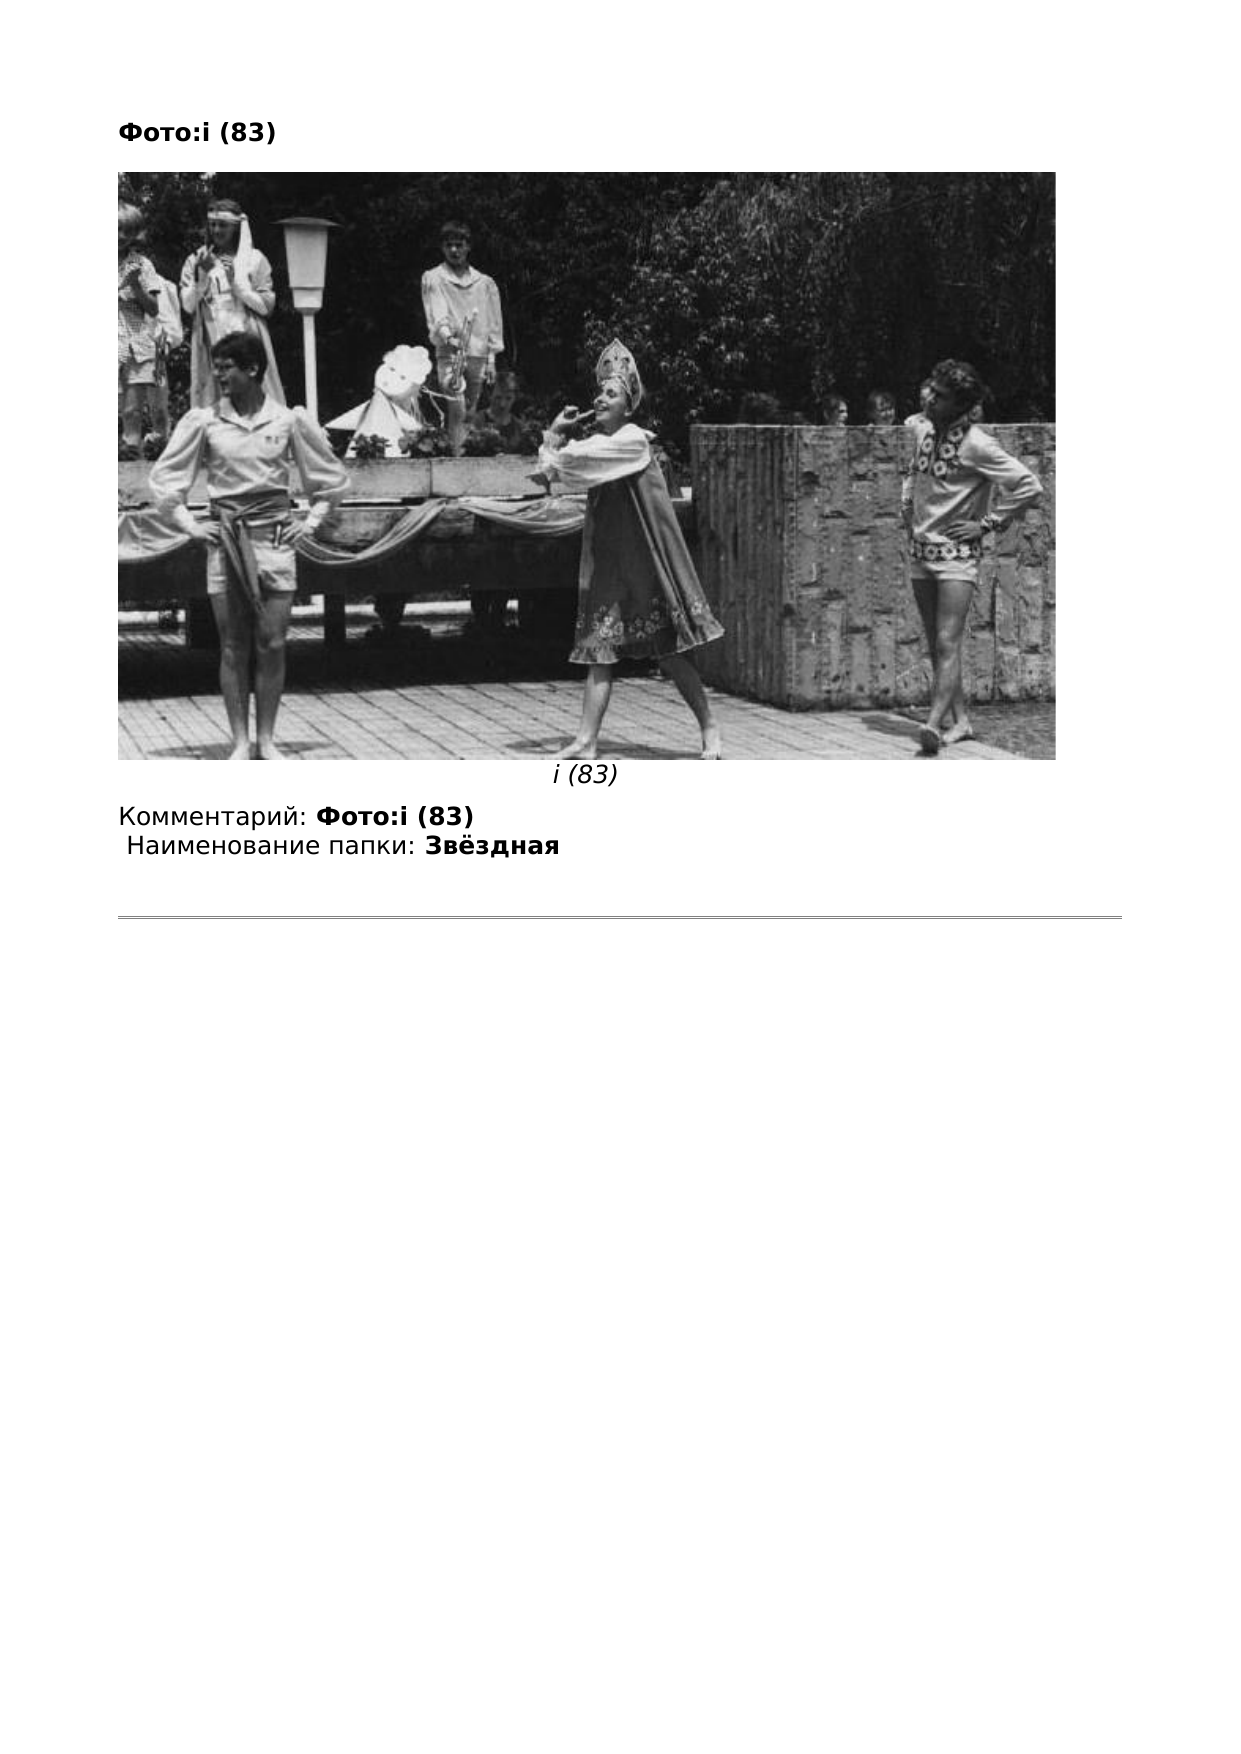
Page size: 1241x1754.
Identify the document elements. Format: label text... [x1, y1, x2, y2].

picture [118, 172, 1056, 760]
text i (83) [118, 760, 1056, 789]
subtitle Фото:i (83) [118, 118, 1122, 147]
text Комментарий: Фото:i (83) Наименование папки: Звёздная [118, 802, 1122, 889]
